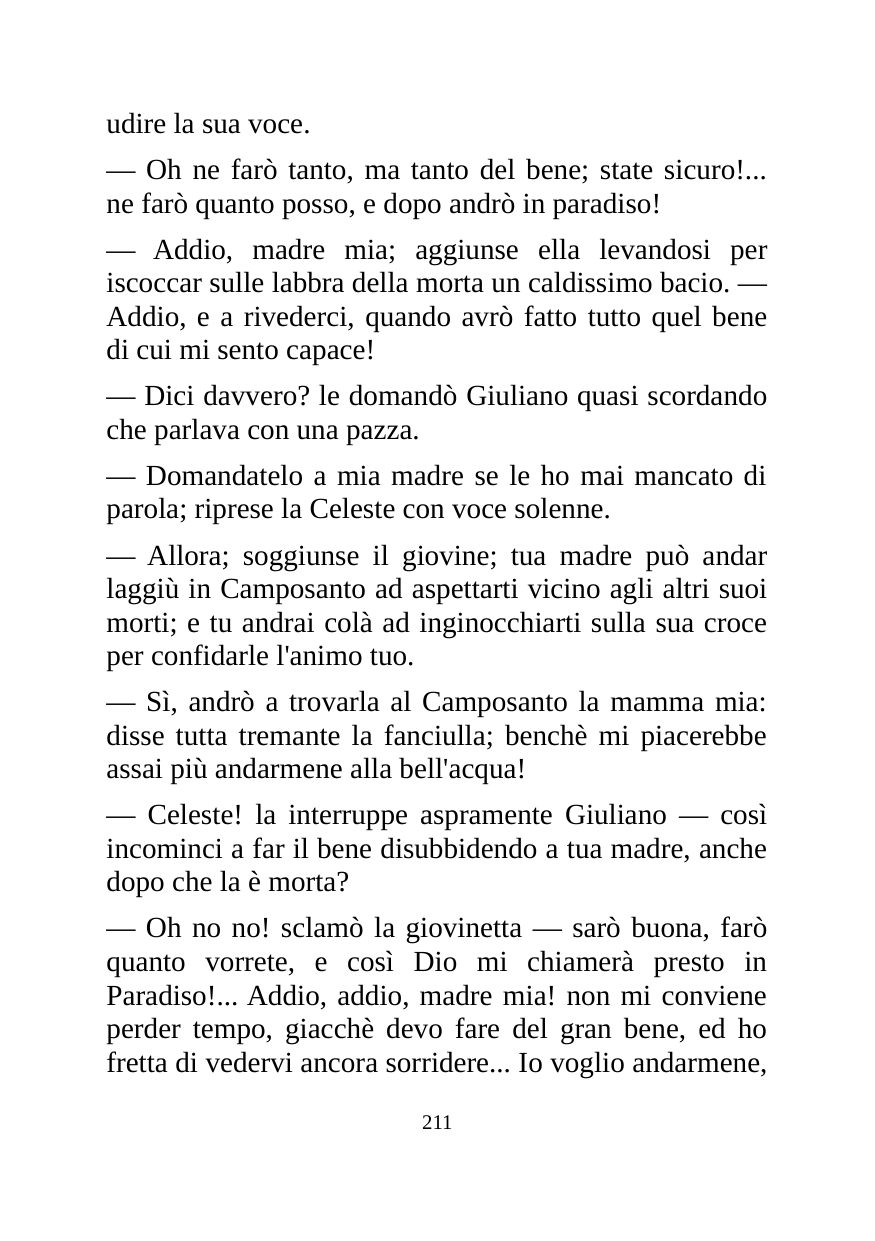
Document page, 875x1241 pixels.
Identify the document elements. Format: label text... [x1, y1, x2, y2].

text — Oh ne farò tanto, ma tanto del bene; state sicuro!... ne farò quanto posso, e dopo andrò in paradiso! [106, 152, 768, 219]
text — Domandatelo a mia madre se le ho mai mancato di parola; riprese la Celeste con voce solenne. [106, 458, 768, 525]
text — Sì, andrò a trovarla al Camposanto la mamma mia: disse tutta tremante la fanciulla; benchè mi piacerebbe assai più andarmene alla bell'acqua! [106, 684, 768, 785]
text — Dici davvero? le domandò Giuliano quasi scordando che parlava con una pazza. [106, 378, 768, 446]
text udire la sua voce. [106, 106, 768, 140]
text — Celeste! la interruppe aspramente Giuliano — così incominci a far il bene disubbidendo a tua madre, anche dopo che la è morta? [106, 797, 768, 898]
text — Oh no no! sclamò la giovinetta — sarò buona, farò quanto vorrete, e così Dio mi chiamerà presto in Paradiso!... Addio, addio, madre mia! non mi conviene perder tempo, giacchè devo fare del gran bene, ed ho fretta di vedervi ancora sorridere... Io voglio andarmene, [106, 911, 768, 1078]
text — Allora; soggiunse il giovine; tua madre può andar laggiù in Camposanto ad aspettarti vicino agli altri suoi morti; e tu andrai colà ad inginocchiarti sulla sua croce per confidarle l'animo tuo. [106, 538, 768, 672]
text — Addio, madre mia; aggiunse ella levandosi per iscoccar sulle labbra della morta un caldissimo bacio. — Addio, e a rivederci, quando avrò fatto tutto quel bene di cui mi sento capace! [106, 232, 768, 366]
